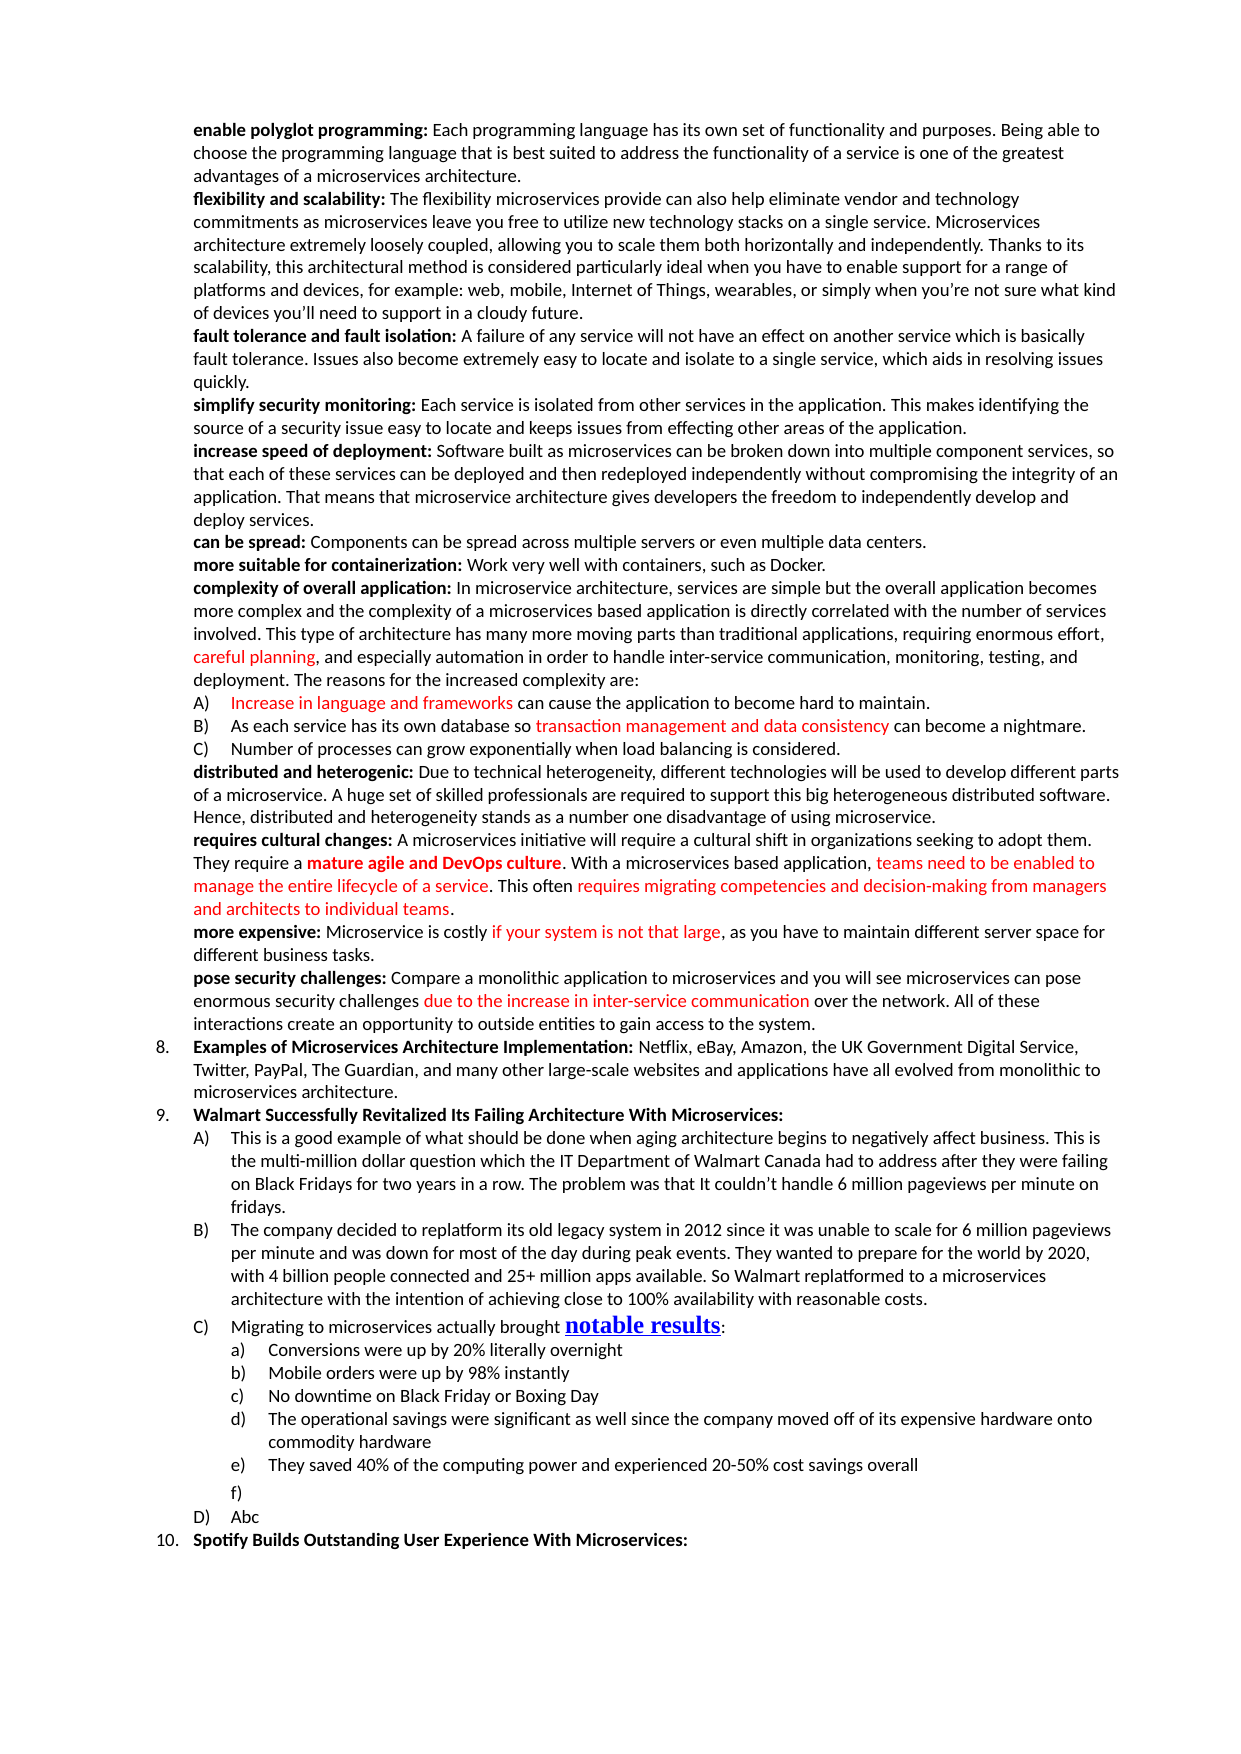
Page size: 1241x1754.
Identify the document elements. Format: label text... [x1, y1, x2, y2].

list increase speed of deployment: Software built as microservices can be broken down into multiple component services, so that each of these services can be deployed and then redeployed independently without compromising the integrity of an application. That means that microservice architecture gives developers the freedom to independently develop and deploy services. [156, 439, 1122, 531]
list Migrating to microservices actually brought notable results: [193, 1310, 1122, 1338]
list requires cultural changes: A microservices initiative will require a cultural shift in organizations seeking to adopt them. They require a mature agile and DevOps culture. With a microservices based application, teams need to be enabled to manage the entire lifecycle of a service. This often requires migrating competencies and decision-making from managers and architects to individual teams. [156, 828, 1122, 920]
list Increase in language and frameworks can cause the application to become hard to maintain. [193, 691, 1122, 714]
list distributed and heterogenic: Due to technical heterogeneity, different technologies will be used to develop different parts of a microservice. A huge set of skilled professionals are required to support this big heterogeneous distributed software. Hence, distributed and heterogeneity stands as a number one disadvantage of using microservice. [156, 760, 1122, 828]
list can be spread: Components can be spread across multiple servers or even multiple data centers. [156, 531, 1122, 553]
list flexibility and scalability: The flexibility microservices provide can also help eliminate vendor and technology commitments as microservices leave you free to utilize new technology stacks on a single service. Microservices architecture extremely loosely coupled, allowing you to scale them both horizontally and independently. Thanks to its scalability, this architectural method is considered particularly ideal when you have to enable support for a range of platforms and devices, for example: web, mobile, Internet of Things, wearables, or simply when you’re not sure what kind of devices you’ll need to support in a cloudy future. [156, 187, 1122, 324]
list The operational savings were significant as well since the company moved off of its expensive hardware onto commodity hardware [231, 1407, 1122, 1453]
list As each service has its own database so transaction management and data consistency can become a nightmare. [193, 714, 1122, 737]
list Mobile orders were up by 98% instantly [231, 1361, 1122, 1384]
list Examples of Microservices Architecture Implementation: Netflix, eBay, Amazon, the UK Government Digital Service, Twitter, PayPal, The Guardian, and many other large-scale websites and applications have all evolved from monolithic to microservices architecture. [156, 1035, 1122, 1103]
list The company decided to replatform its old legacy system in 2012 since it was unable to scale for 6 million pageviews per minute and was down for most of the day during peak events. They wanted to prepare for the world by 2020, with 4 billion people connected and 25+ million apps available. So Walmart replatformed to a microservices architecture with the intention of achieving close to 100% availability with reasonable costs. [193, 1218, 1122, 1310]
list simplify security monitoring: Each service is isolated from other services in the application. This makes identifying the source of a security issue easy to locate and keeps issues from effecting other areas of the application. [156, 393, 1122, 439]
list Walmart Successfully Revitalized Its Failing Architecture With Microservices: [156, 1103, 1122, 1126]
list more expensive: Microservice is costly if your system is not that large, as you have to maintain different server space for different business tasks. [156, 920, 1122, 966]
list more suitable for containerization: Work very well with containers, such as Docker. [156, 553, 1122, 576]
list This is a good example of what should be done when aging architecture begins to negatively affect business. This is the multi-million dollar question which the IT Department of Walmart Canada had to address after they were failing on Black Fridays for two years in a row. The problem was that It couldn’t handle 6 million pageviews per minute on fridays. [193, 1126, 1122, 1218]
list pose security challenges: Compare a monolithic application to microservices and you will see microservices can pose enormous security challenges due to the increase in inter-service communication over the network. All of these interactions create an opportunity to outside entities to gain access to the system. [156, 966, 1122, 1035]
list fault tolerance and fault isolation: A failure of any service will not have an effect on another service which is basically fault tolerance. Issues also become extremely easy to locate and isolate to a single service, which aids in resolving issues quickly. [156, 324, 1122, 393]
list No downtime on Black Friday or Boxing Day [231, 1384, 1122, 1407]
list They saved 40% of the computing power and experienced 20-50% cost savings overall [231, 1453, 1122, 1476]
list enable polyglot programming: Each programming language has its own set of functionality and purposes. Being able to choose the programming language that is best suited to address the functionality of a service is one of the greatest advantages of a microservices architecture. [156, 118, 1122, 187]
list Spotify Builds Outstanding User Experience With Microservices: [156, 1528, 1122, 1551]
list Conversions were up by 20% literally overnight [231, 1338, 1122, 1361]
list Abc [193, 1505, 1122, 1528]
list complexity of overall application: In microservice architecture, services are simple but the overall application becomes more complex and the complexity of a microservices based application is directly correlated with the number of services involved. This type of architecture has many more moving parts than traditional applications, requiring enormous effort, careful planning, and especially automation in order to handle inter-service communication, monitoring, testing, and deployment. The reasons for the increased complexity are: [156, 576, 1122, 691]
list Number of processes can grow exponentially when load balancing is considered. [193, 737, 1122, 760]
